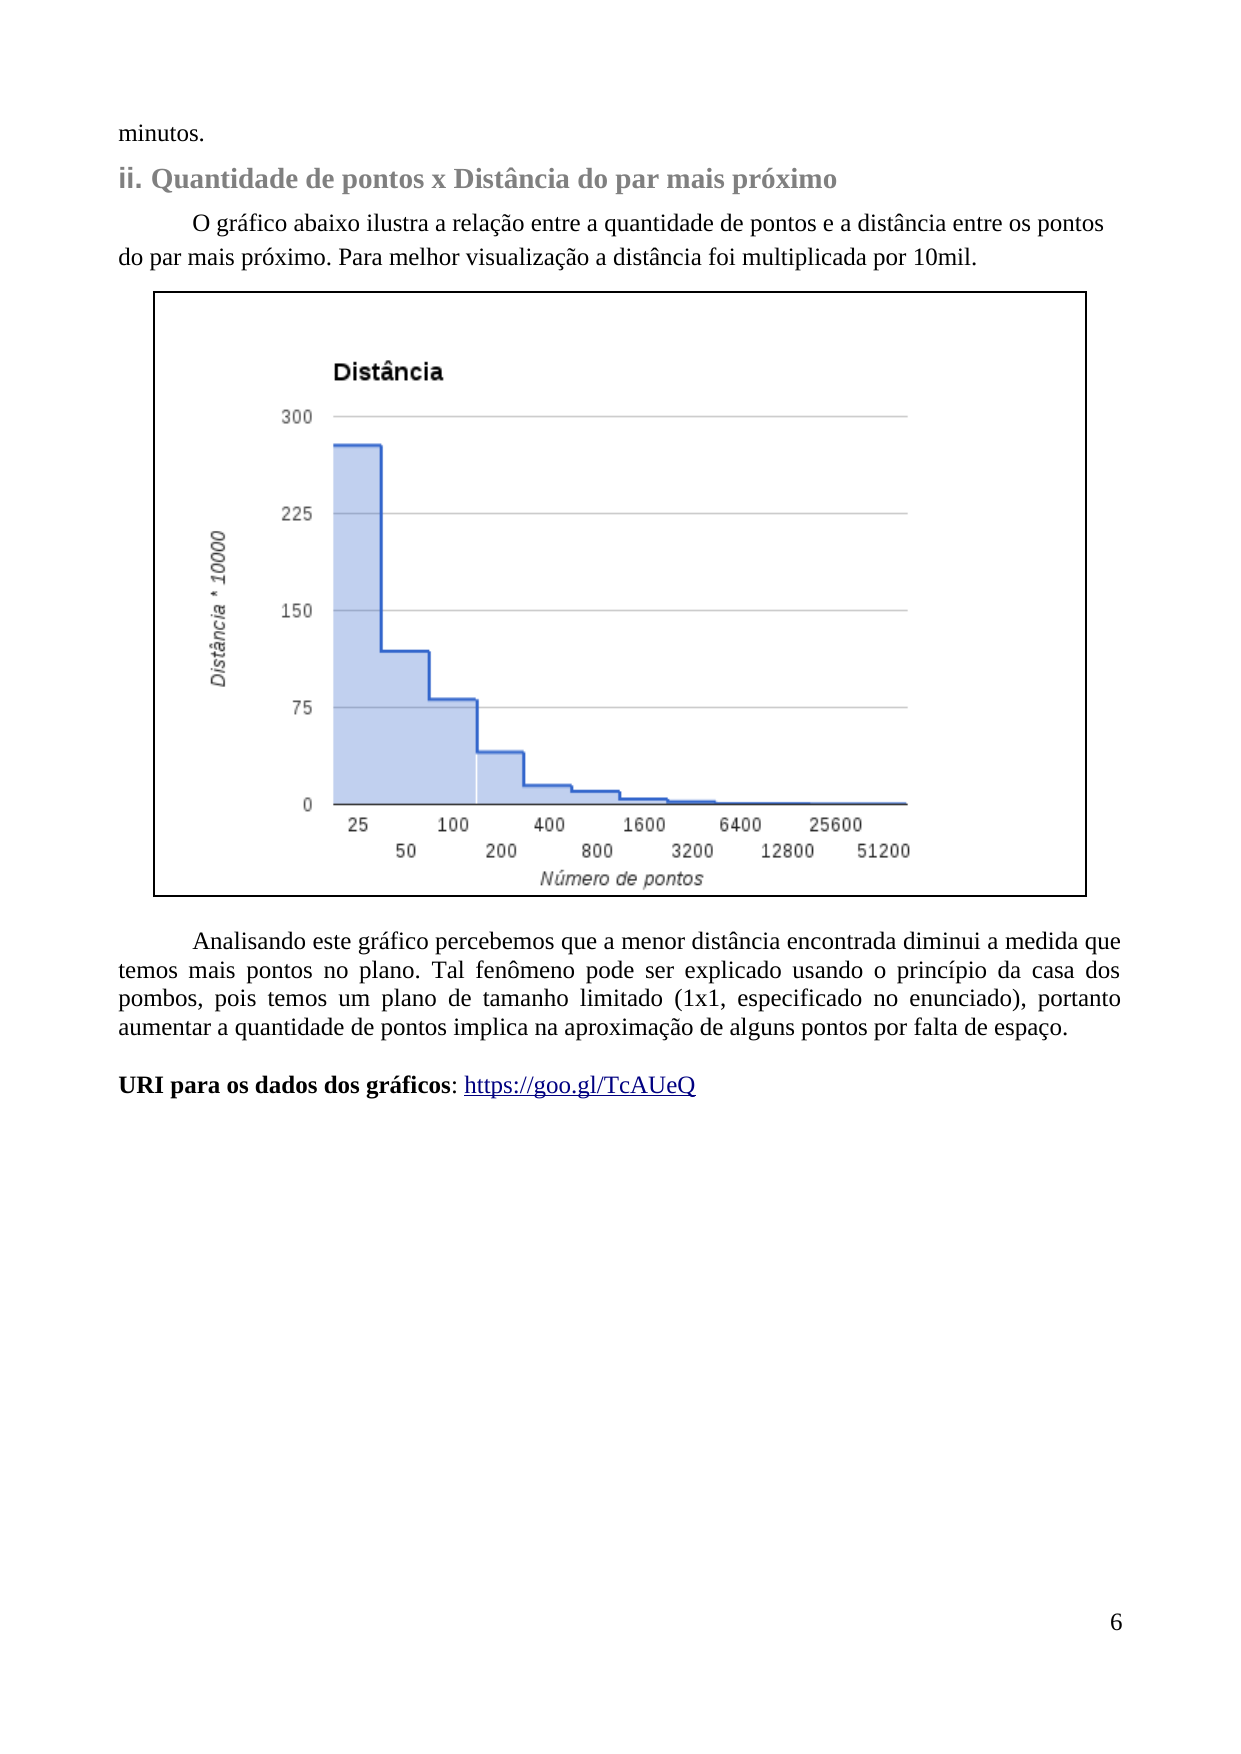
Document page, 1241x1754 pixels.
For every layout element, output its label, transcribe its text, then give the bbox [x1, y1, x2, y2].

text O gráfico abaixo ilustra a relação entre a quantidade de pontos e a distância entre os pontos do par mais próximo. Para melhor visualização a distância foi multiplicada por 10mil. [118, 208, 1122, 271]
picture [157, 296, 1083, 893]
text Analisando este gráfico percebemos que a menor distância encontrada diminui a medida que temos mais pontos no plano. Tal fenômeno pode ser explicado usando o princípio da casa dos pombos, pois temos um plano de tamanho limitado (1x1, especificado no enunciado), portanto aumentar a quantidade de pontos implica na aproximação de alguns pontos por falta de espaço. [118, 926, 1122, 1041]
subtitle ii. Quantidade de pontos x Distância do par mais próximo [118, 161, 1122, 195]
text minutos. [118, 118, 1122, 147]
text URI para os dados dos gráficos: https://goo.gl/TcAUeQ [118, 1070, 1122, 1098]
